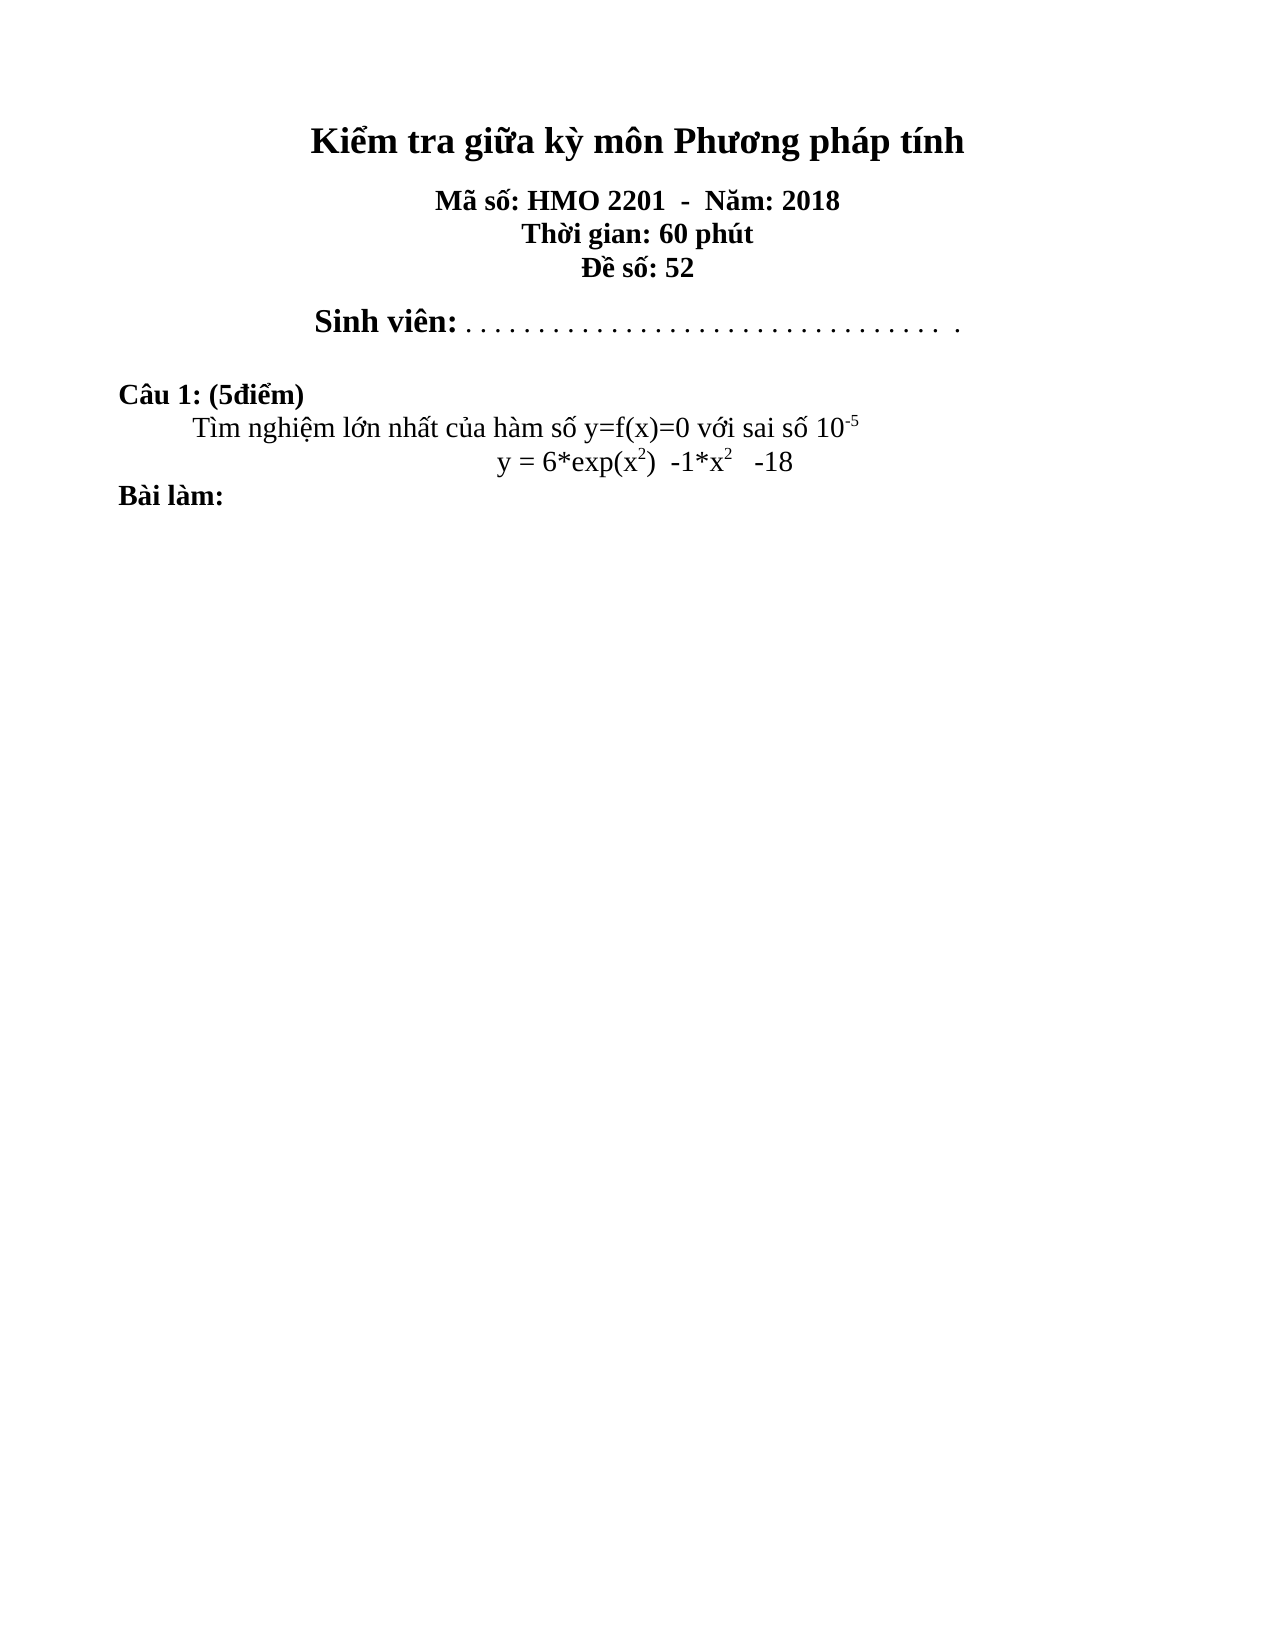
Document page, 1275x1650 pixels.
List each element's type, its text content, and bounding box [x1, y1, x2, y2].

text Tìm nghiệm lớn nhất của hàm số y=f(x)=0 với sai số 10-5 [118, 411, 1157, 444]
text Bài làm: [118, 478, 1157, 511]
text y = 6*exp(x2) -1*x2 -18 [118, 444, 1157, 478]
text Đề số: 52 [118, 250, 1157, 283]
text Mã số: HMO 2201 - Năm: 2018 [118, 183, 1157, 216]
text Thời gian: 60 phút [118, 216, 1157, 250]
text Sinh viên: . . . . . . . . . . . . . . . . . . . . . . . . . . . . . . . . . . [118, 301, 1157, 340]
text Câu 1: (5điểm) [118, 377, 1157, 411]
text Kiểm tra giữa kỳ môn Phương pháp tính [118, 118, 1157, 161]
